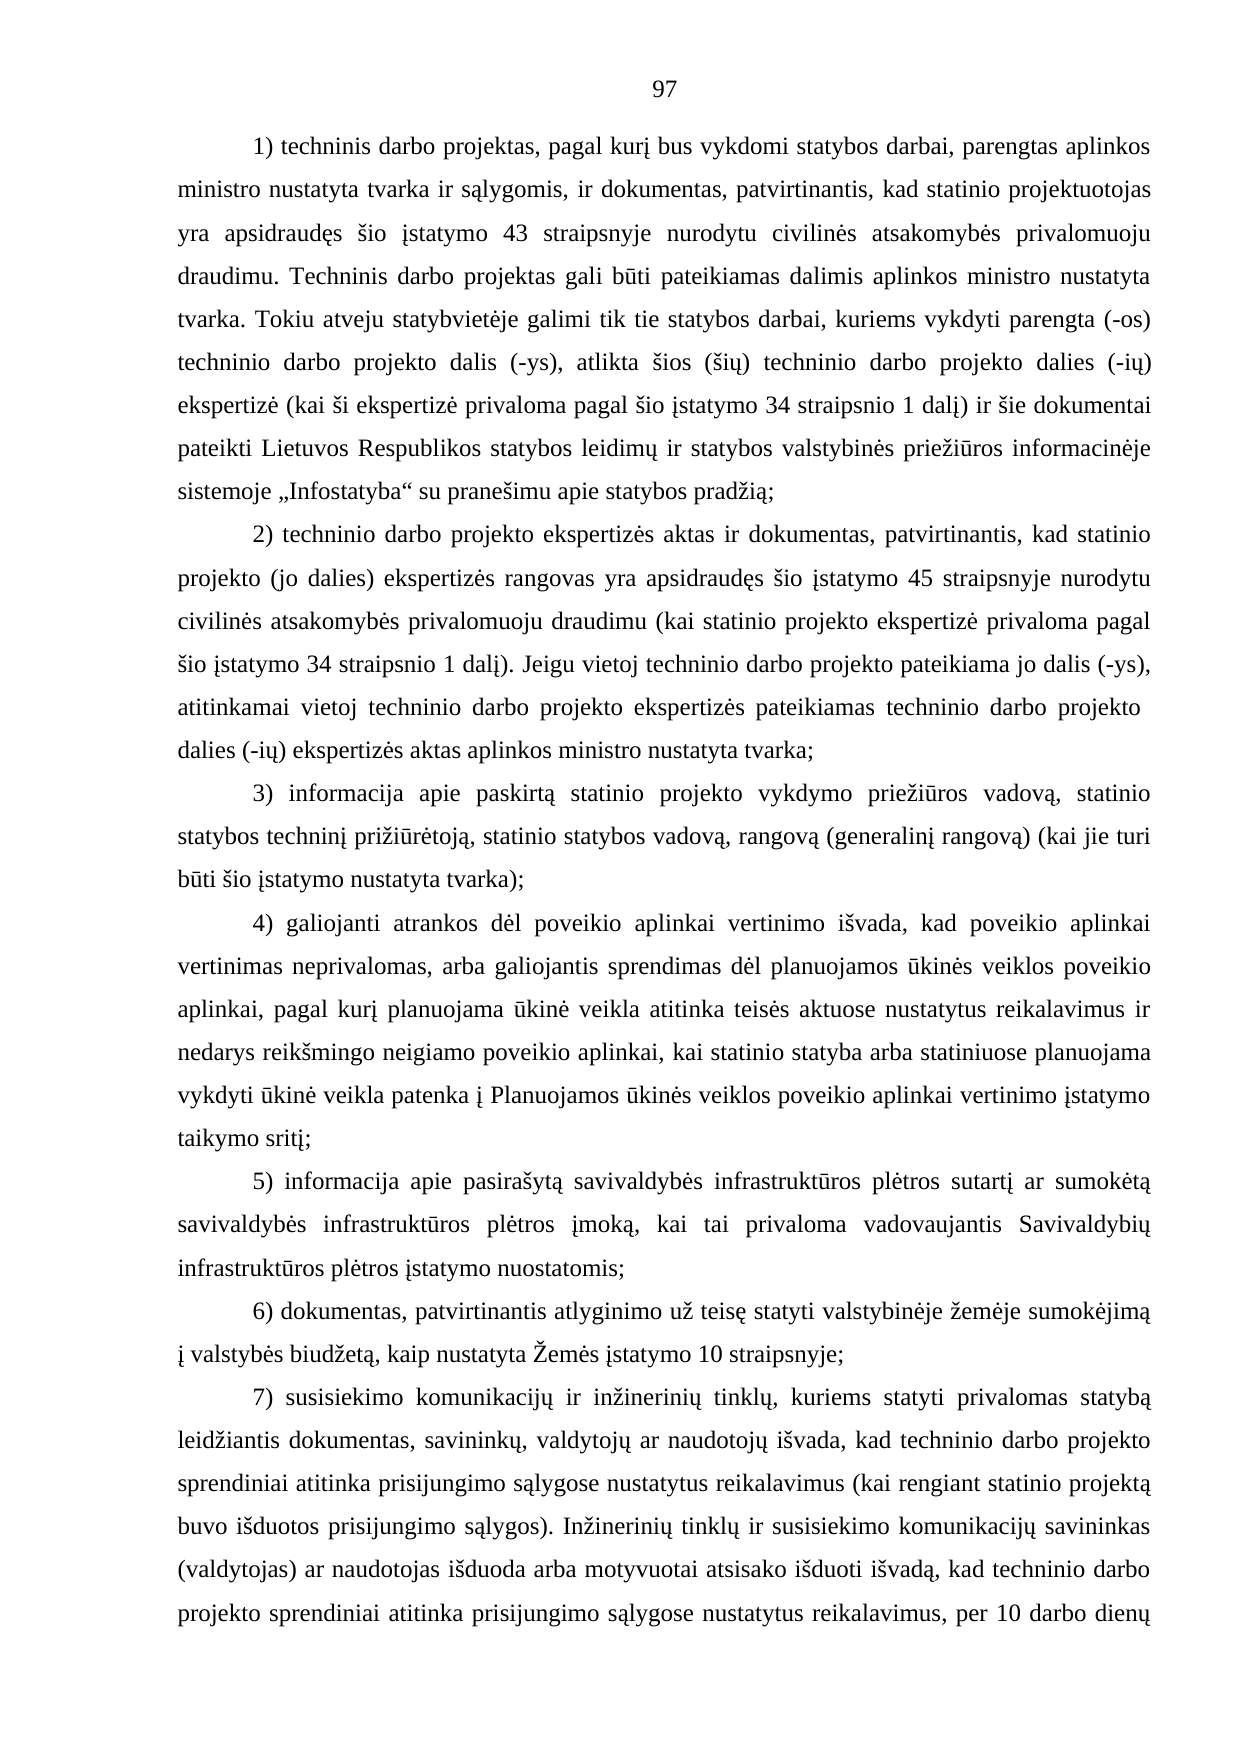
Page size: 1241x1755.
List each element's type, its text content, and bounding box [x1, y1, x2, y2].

text 6) dokumentas, patvirtinantis atlyginimo už teisę statyti valstybinėje žemėje sumokėjimą į valstybės biudžetą, kaip nustatyta Žemės įstatymo 10 straipsnyje; [177, 1296, 1152, 1368]
text 3) informacija apie paskirtą statinio projekto vykdymo priežiūros vadovą, statinio statybos techninį prižiūrėtoją, statinio statybos vadovą, rangovą (generalinį rangovą) (kai jie turi būti šio įstatymo nustatyta tvarka); [177, 778, 1152, 893]
text 5) informacija apie pasirašytą savivaldybės infrastruktūros plėtros sutartį ar sumokėtą savivaldybės infrastruktūros plėtros įmoką, kai tai privaloma vadovaujantis Savivaldybių infrastruktūros plėtros įstatymo nuostatomis; [177, 1166, 1152, 1281]
text 7) susisiekimo komunikacijų ir inžinerinių tinklų, kuriems statyti privalomas statybą leidžiantis dokumentas, savininkų, valdytojų ar naudotojų išvada, kad techninio darbo projekto sprendiniai atitinka prisijungimo sąlygose nustatytus reikalavimus (kai rengiant statinio projektą buvo išduotos prisijungimo sąlygos). Inžinerinių tinklų ir susisiekimo komunikacijų savininkas (valdytojas) ar naudotojas išduoda arba motyvuotai atsisako išduoti išvadą, kad techninio darbo projekto sprendiniai atitinka prisijungimo sąlygose nustatytus reikalavimus, per 10 darbo dienų [177, 1382, 1152, 1626]
text 1) techninis darbo projektas, pagal kurį bus vykdomi statybos darbai, parengtas aplinkos ministro nustatyta tvarka ir sąlygomis, ir dokumentas, patvirtinantis, kad statinio projektuotojas yra apsidraudęs šio įstatymo 43 straipsnyje nurodytu civilinės atsakomybės privalomuoju draudimu. Techninis darbo projektas gali būti pateikiamas dalimis aplinkos ministro nustatyta tvarka. Tokiu atveju statybvietėje galimi tik tie statybos darbai, kuriems vykdyti parengta (-os) techninio darbo projekto dalis (-ys), atlikta šios (šių) techninio darbo projekto dalies (-ių) ekspertizė (kai ši ekspertizė privaloma pagal šio įstatymo 34 straipsnio 1 dalį) ir šie dokumentai pateikti Lietuvos Respublikos statybos leidimų ir statybos valstybinės priežiūros informacinėje sistemoje „Infostatyba“ su pranešimu apie statybos pradžią; [177, 131, 1152, 505]
text 4) galiojanti atrankos dėl poveikio aplinkai vertinimo išvada, kad poveikio aplinkai vertinimas neprivalomas, arba galiojantis sprendimas dėl planuojamos ūkinės veiklos poveikio aplinkai, pagal kurį planuojama ūkinė veikla atitinka teisės aktuose nustatytus reikalavimus ir nedarys reikšmingo neigiamo poveikio aplinkai, kai statinio statyba arba statiniuose planuojama vykdyti ūkinė veikla patenka į Planuojamos ūkinės veiklos poveikio aplinkai vertinimo įstatymo taikymo sritį; [177, 908, 1152, 1152]
text 2) techninio darbo projekto ekspertizės aktas ir dokumentas, patvirtinantis, kad statinio projekto (jo dalies) ekspertizės rangovas yra apsidraudęs šio įstatymo 45 straipsnyje nurodytu civilinės atsakomybės privalomuoju draudimu (kai statinio projekto ekspertizė privaloma pagal šio įstatymo 34 straipsnio 1 dalį). Jeigu vietoj techninio darbo projekto pateikiama jo dalis (-ys), atitinkamai vietoj techninio darbo projekto ekspertizės pateikiamas techninio darbo projekto dalies (-ių) ekspertizės aktas aplinkos ministro nustatyta tvarka; [177, 519, 1152, 764]
